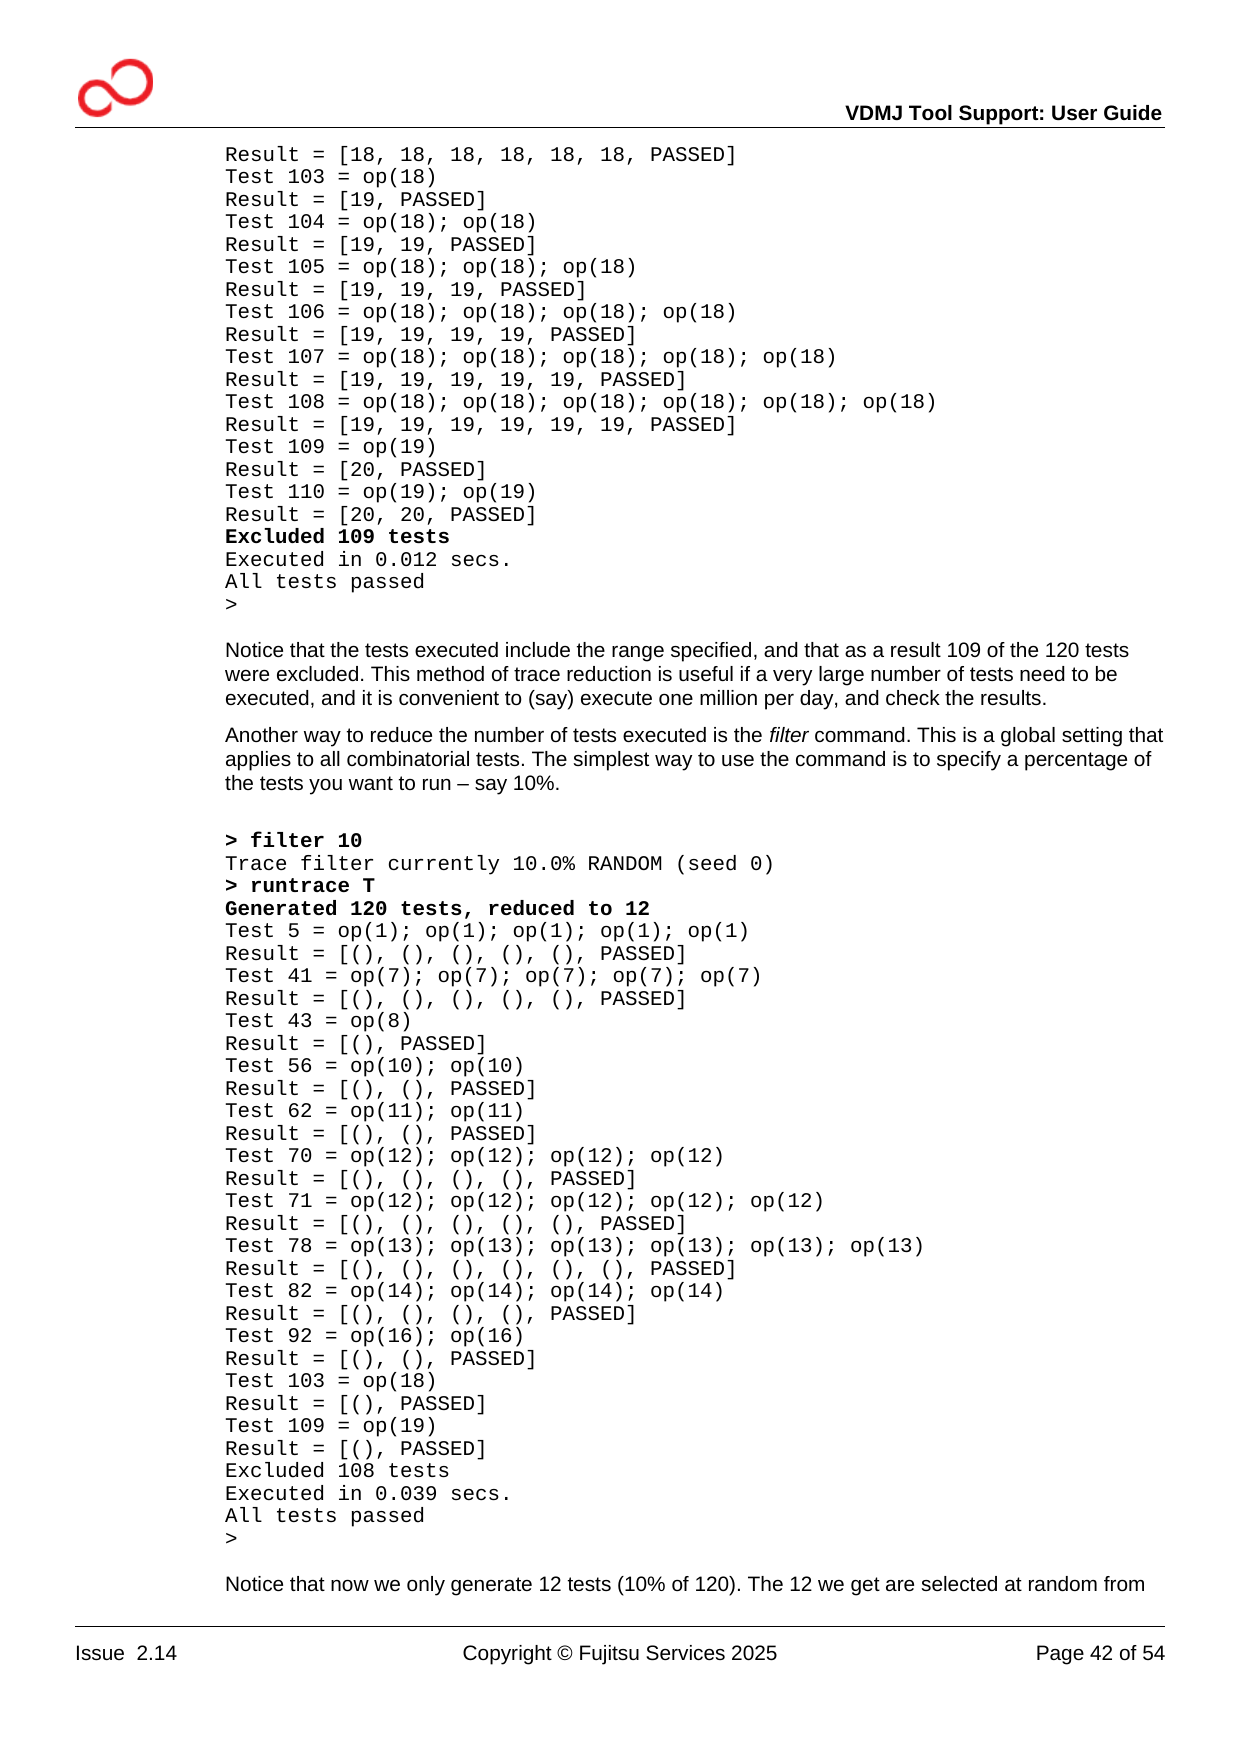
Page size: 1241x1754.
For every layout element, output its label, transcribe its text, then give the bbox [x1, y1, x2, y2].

text Test 62 = op(11); op(11) [225, 1100, 1165, 1122]
text Result = [(), (), PASSED] [225, 1347, 1165, 1370]
text > [225, 1527, 1165, 1550]
picture [78, 52, 153, 127]
text Test 110 = op(19); op(19) [225, 481, 1165, 503]
text Test 108 = op(18); op(18); op(18); op(18); op(18); op(18) [225, 391, 1165, 413]
text Executed in 0.039 secs. [225, 1482, 1165, 1505]
text Result = [(), (), (), (), (), (), PASSED] [225, 1257, 1165, 1280]
text Result = [(), (), PASSED] [225, 1122, 1165, 1145]
text Result = [19, 19, 19, 19, 19, PASSED] [225, 368, 1165, 391]
text Executed in 0.012 secs. [225, 548, 1165, 571]
text Excluded 109 tests [225, 526, 1165, 548]
text Test 103 = op(18) [225, 166, 1165, 188]
text Notice that the tests executed include the range specified, and that as a result 109 of the 120 tests were excluded. This method of trace reduction is useful if a very large number of tests need to be executed, and it is convenient to (say) execute one million per day, and check the results. [225, 638, 1165, 710]
text Result = [(), PASSED] [225, 1392, 1165, 1415]
text > filter 10 [225, 830, 1165, 852]
text Result = [(), (), (), (), (), PASSED] [225, 1212, 1165, 1235]
text Result = [(), (), PASSED] [225, 1077, 1165, 1100]
text Result = [19, 19, PASSED] [225, 233, 1165, 256]
text Result = [(), (), (), (), (), PASSED] [225, 987, 1165, 1010]
text Test 109 = op(19) [225, 436, 1165, 458]
text Test 105 = op(18); op(18); op(18) [225, 256, 1165, 278]
text Result = [(), (), (), (), PASSED] [225, 1167, 1165, 1190]
text Test 109 = op(19) [225, 1415, 1165, 1437]
text All tests passed [225, 571, 1165, 593]
text Test 41 = op(7); op(7); op(7); op(7); op(7) [225, 965, 1165, 987]
text Result = [18, 18, 18, 18, 18, 18, PASSED] [225, 143, 1165, 166]
text Another way to reduce the number of tests executed is the filter command. This is a global setting that applies to all combinatorial tests. The simplest way to use the command is to specify a percentage of the tests you want to run – say 10%. [225, 723, 1165, 795]
text Test 82 = op(14); op(14); op(14); op(14) [225, 1280, 1165, 1302]
text All tests passed [225, 1505, 1165, 1527]
text Test 106 = op(18); op(18); op(18); op(18) [225, 301, 1165, 323]
text Result = [19, PASSED] [225, 188, 1165, 211]
text Result = [19, 19, 19, PASSED] [225, 278, 1165, 301]
text > [225, 593, 1165, 616]
text Result = [(), (), (), (), (), PASSED] [225, 942, 1165, 965]
text Result = [20, 20, PASSED] [225, 503, 1165, 526]
text Test 71 = op(12); op(12); op(12); op(12); op(12) [225, 1190, 1165, 1212]
text Result = [20, PASSED] [225, 458, 1165, 481]
text Test 92 = op(16); op(16) [225, 1325, 1165, 1347]
text Test 104 = op(18); op(18) [225, 211, 1165, 233]
text > runtrace T [225, 875, 1165, 897]
text Test 107 = op(18); op(18); op(18); op(18); op(18) [225, 346, 1165, 368]
text Result = [(), PASSED] [225, 1032, 1165, 1055]
text Test 103 = op(18) [225, 1370, 1165, 1392]
text Excluded 108 tests [225, 1460, 1165, 1482]
text Test 43 = op(8) [225, 1010, 1165, 1032]
text Test 56 = op(10); op(10) [225, 1055, 1165, 1077]
text Test 5 = op(1); op(1); op(1); op(1); op(1) [225, 920, 1165, 942]
text Result = [19, 19, 19, 19, 19, 19, PASSED] [225, 413, 1165, 436]
text Test 70 = op(12); op(12); op(12); op(12) [225, 1145, 1165, 1167]
text Result = [(), PASSED] [225, 1437, 1165, 1460]
text Test 78 = op(13); op(13); op(13); op(13); op(13); op(13) [225, 1235, 1165, 1257]
text Result = [(), (), (), (), PASSED] [225, 1302, 1165, 1325]
text Generated 120 tests, reduced to 12 [225, 897, 1165, 920]
text Notice that now we only generate 12 tests (10% of 120). The 12 we get are selected at random from [225, 1572, 1165, 1596]
text Trace filter currently 10.0% RANDOM (seed 0) [225, 852, 1165, 875]
text Result = [19, 19, 19, 19, PASSED] [225, 323, 1165, 346]
